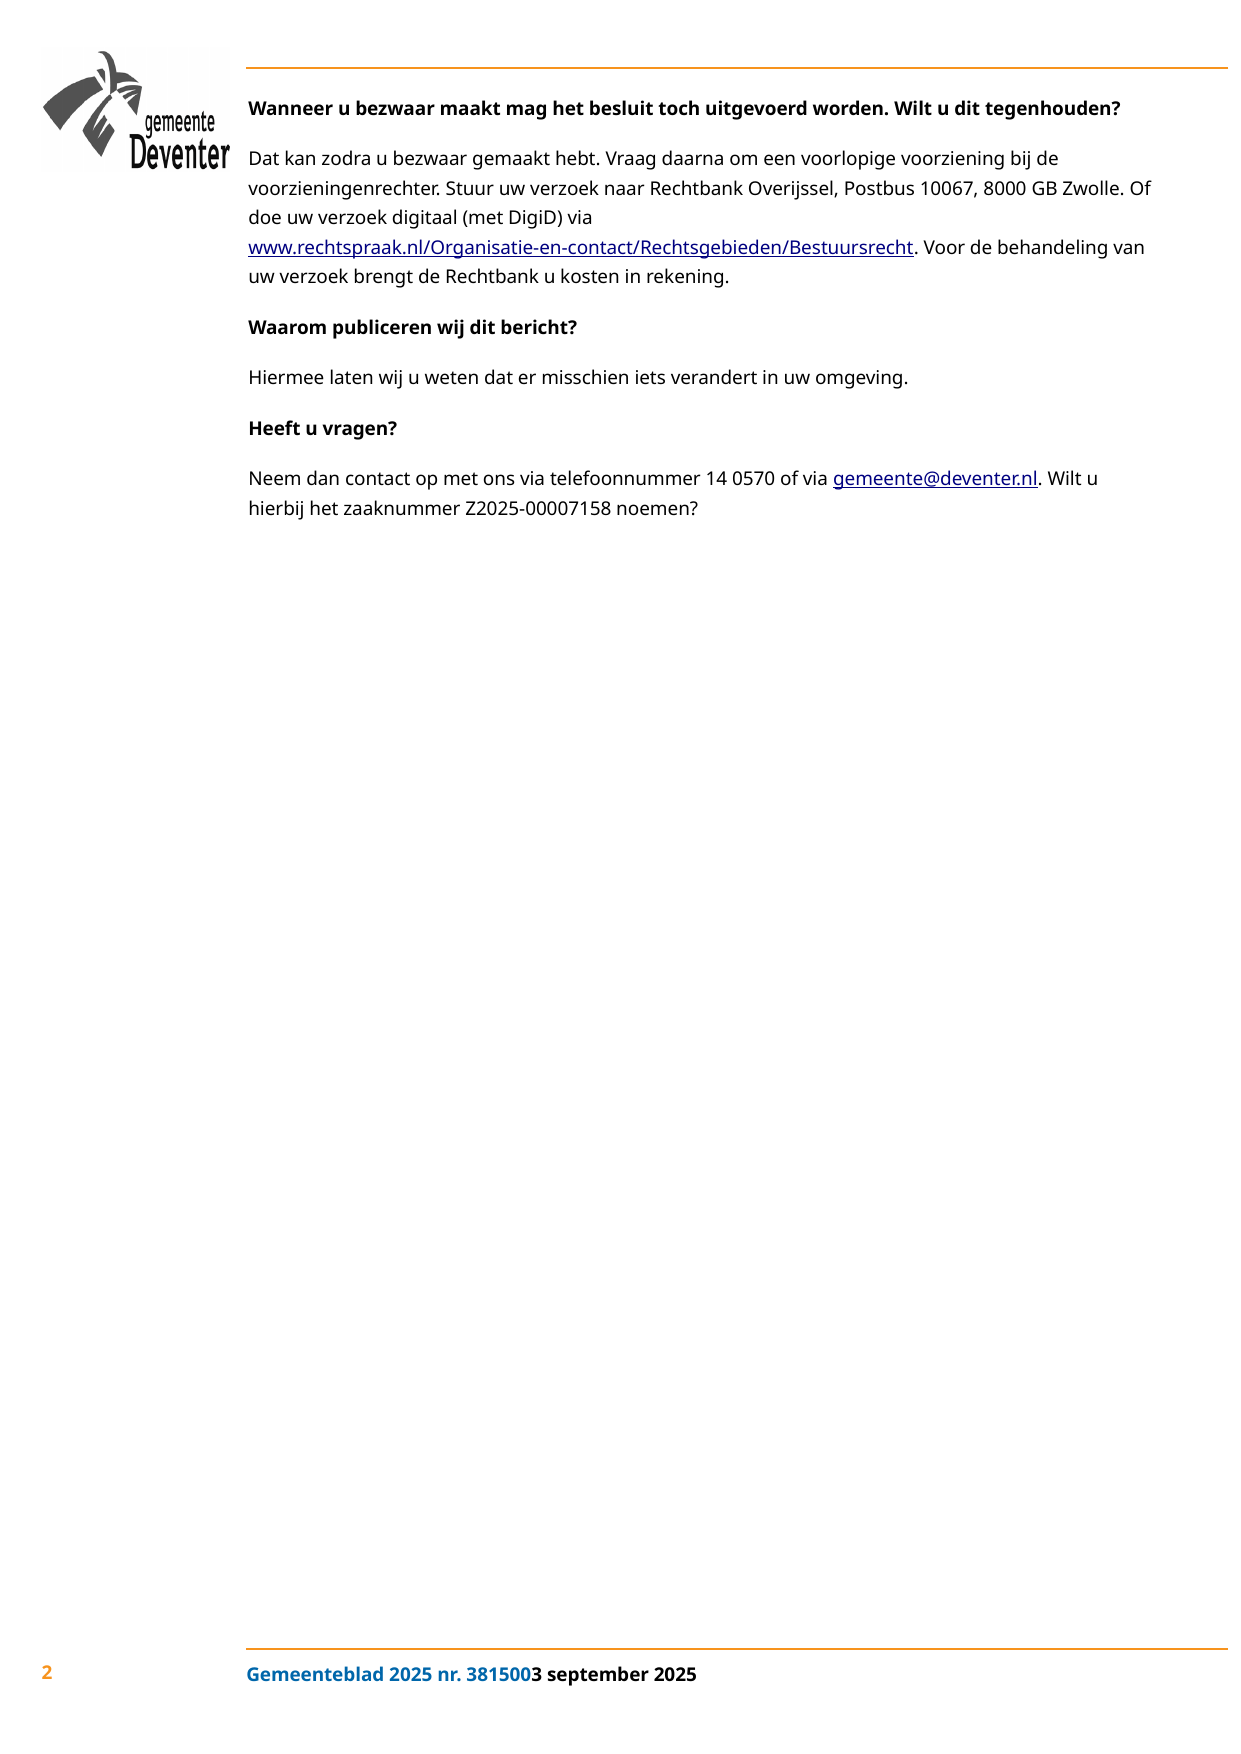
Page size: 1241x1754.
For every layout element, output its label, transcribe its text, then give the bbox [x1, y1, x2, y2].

text Neem dan contact op met ons via telefoonnummer 14 0570 of via gemeente@deventer.nl. Wilt u hierbij het zaaknummer Z2025-00007158 noemen? [248, 465, 1152, 521]
text Waarom publiceren wij dit bericht? [248, 314, 1152, 340]
picture [41, 47, 231, 172]
text Wanneer u bezwaar maakt mag het besluit toch uitgevoerd worden. Wilt u dit tegenhouden? [248, 95, 1152, 121]
text Hiermee laten wij u weten dat er misschien iets verandert in uw omgeving. [248, 364, 1152, 390]
text Dat kan zodra u bezwaar gemaakt hebt. Vraag daarna om een voorlopige voorziening bij de voorzieningenrechter. Stuur uw verzoek naar Rechtbank Overijssel, Postbus 10067, 8000 GB Zwolle. Of doe uw verzoek digitaal (met DigiD) via www.rechtspraak.nl/Organisatie-en-contact/Rechtsgebieden/Bestuursrecht. Voor de behandeling van uw verzoek brengt de Rechtbank u kosten in rekening. [248, 145, 1152, 289]
text Heeft u vragen? [248, 415, 1152, 441]
